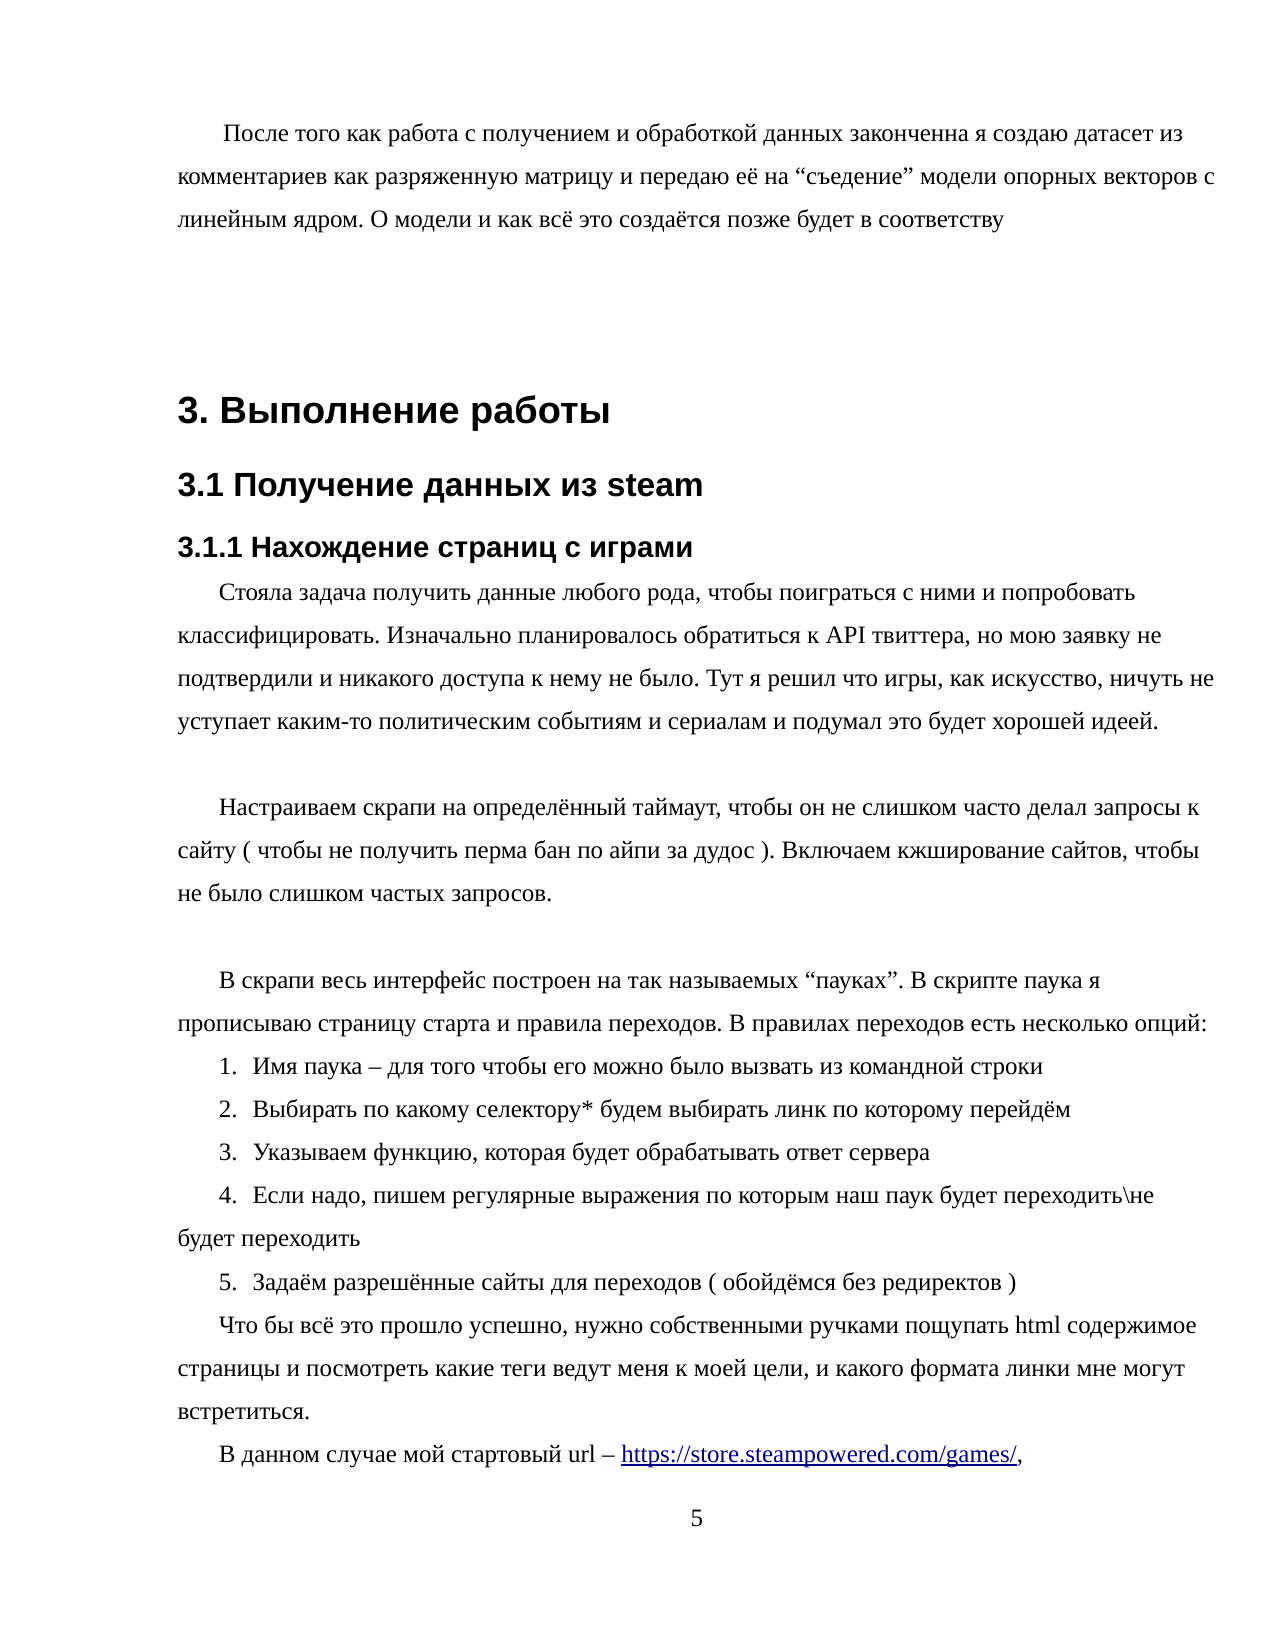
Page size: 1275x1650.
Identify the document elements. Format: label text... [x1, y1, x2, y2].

text В данном случае мой стартовый url – https://store.steampowered.com/games/, [177, 1439, 1216, 1468]
list Выбирать по какому селектору* будем выбирать линк по которому перейдём [177, 1094, 1216, 1123]
text Что бы всё это прошло успешно, нужно собственными ручками пощупать html содержимое страницы и посмотреть какие теги ведут меня к моей цели, и какого формата линки мне могут встретиться. [177, 1310, 1216, 1425]
subtitle 3. Выполнение работы [177, 388, 1216, 431]
list Если надо, пишем регулярные выражения по которым наш паук будет переходить\не будет переходить [177, 1180, 1216, 1252]
text После того как работа с получением и обработкой данных законченна я создаю датасет из комментариев как разряженную матрицу и передаю её на “съедение” модели опорных векторов с линейным ядром. О модели и как всё это создаётся позже будет в соответству [177, 118, 1216, 233]
subtitle 3.1.1 Нахождение страниц с играми [177, 530, 1216, 564]
subtitle 3.1 Получение данных из steam [177, 465, 1216, 503]
list Задаём разрешённые сайты для переходов ( обойдёмся без редиректов ) [177, 1267, 1216, 1295]
list Указываем функцию, которая будет обрабатывать ответ сервера [177, 1137, 1216, 1166]
text В скрапи весь интерфейс построен на так называемых “пауках”. В скрипте паука я прописываю страницу старта и правила переходов. В правилах переходов есть несколько опций: [177, 965, 1216, 1037]
list Имя паука – для того чтобы его можно было вызвать из командной строки [177, 1051, 1216, 1080]
text Стояла задача получить данные любого рода, чтобы поиграться с ними и попробовать классифицировать. Изначально планировалось обратиться к API твиттера, но мою заявку не подтвердили и никакого доступа к нему не было. Тут я решил что игры, как искусство, ничуть не уступает каким-то политическим событиям и сериалам и подумал это будет хорошей идеей. [177, 577, 1216, 735]
text Настраиваем скрапи на определённый таймаут, чтобы он не слишком часто делал запросы к сайту ( чтобы не получить перма бан по айпи за дудос ). Включаем кжширование сайтов, чтобы не было слишком частых запросов. [177, 792, 1216, 907]
